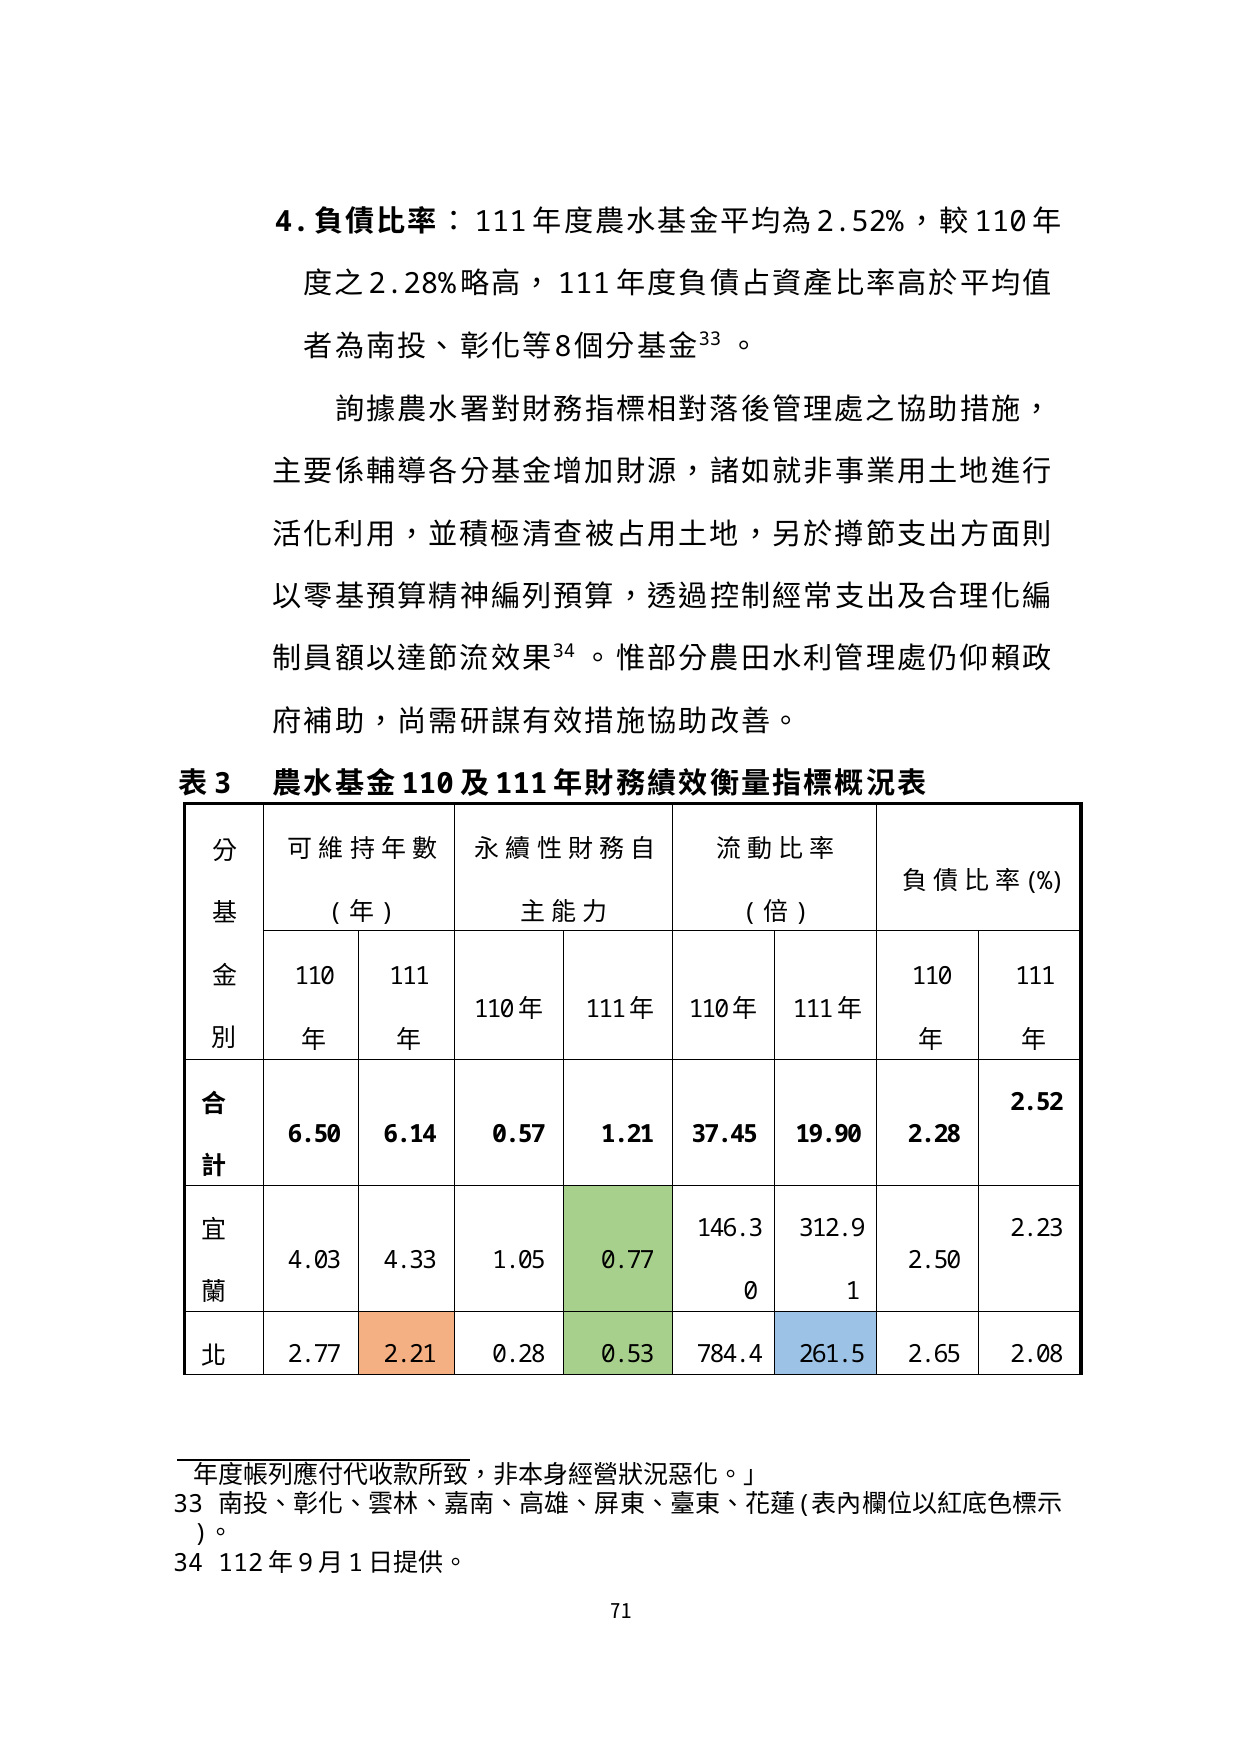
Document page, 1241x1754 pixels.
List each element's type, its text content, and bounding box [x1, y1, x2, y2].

table_cell 0.77 [564, 1186, 672, 1311]
table_cell 北 [186, 1312, 263, 1374]
table_cell 110年 [673, 931, 774, 1058]
table_cell 110年 [264, 931, 358, 1058]
table_header 可維持年數(年) [264, 805, 454, 930]
table_cell 111年 [775, 931, 876, 1058]
text 4.負債比率：111年度農水基金平均為2.52%，較110年度之2.28%略高，111年度負債占資產比率高於平均值者為南投、彰化等8個分基金。 [266, 177, 1063, 365]
table_header 分基金別 [186, 805, 263, 1058]
table_cell 6.50 [264, 1060, 358, 1184]
table_cell 合計 [186, 1060, 263, 1184]
table_cell 0.28 [455, 1312, 563, 1374]
table_cell 2.52 [979, 1060, 1079, 1184]
text 南投、彰化、雲林、嘉南、高雄、屏東、臺東、花蓮(表內欄位以紅底色標示)。 [173, 1489, 1063, 1548]
table_cell 37.45 [673, 1060, 774, 1184]
table_cell 111年 [359, 931, 454, 1058]
table_cell 2.28 [877, 1060, 978, 1184]
text 詢據農水署對財務指標相對落後管理處之協助措施，主要係輔導各分基金增加財源，諸如就非事業用土地進行活化利用，並積極清查被占用土地，另於撙節支出方面則以零基預算精神編列預算，透過控制經常支出及合理化編制員額以達節流效果。惟部分農田水利管理處仍仰賴政府補助，尚需研謀有效措施協助改善。 [266, 365, 1063, 740]
text 表3 農水基金110及111年財務績效衡量指標概況表 [177, 740, 1063, 802]
table_cell 0.53 [564, 1312, 672, 1374]
table_cell 2.65 [877, 1312, 978, 1374]
table_cell 6.14 [359, 1060, 454, 1184]
table_cell 1.05 [455, 1186, 563, 1311]
table_cell 111年 [979, 931, 1079, 1058]
table_cell 19.90 [775, 1060, 876, 1184]
table_header 流動比率(倍) [673, 805, 876, 930]
text 112年9月1日提供。 [173, 1548, 1063, 1577]
table_cell 312.91 [775, 1186, 876, 1311]
text 年度帳列應付代收款所致，非本身經營狀況惡化。」 [173, 1460, 1063, 1489]
table_cell 2.77 [264, 1312, 358, 1374]
table_cell 146.30 [673, 1186, 774, 1311]
table_cell 2.50 [877, 1186, 978, 1311]
table_cell 0.57 [455, 1060, 563, 1184]
table_cell 宜蘭 [186, 1186, 263, 1311]
table_cell 111年 [564, 931, 672, 1058]
table_cell 110年 [877, 931, 978, 1058]
table_cell 2.08 [979, 1312, 1079, 1374]
table_cell 4.03 [264, 1186, 358, 1311]
table_cell 1.21 [564, 1060, 672, 1184]
table_header 永續性財務自主能力 [455, 805, 672, 930]
table_cell 2.23 [979, 1186, 1079, 1311]
table_cell 261.5 [775, 1312, 876, 1374]
table_cell 784.4 [673, 1312, 774, 1374]
table_cell 110年 [455, 931, 563, 1058]
table_cell 4.33 [359, 1186, 454, 1311]
table_header 負債比率(%) [877, 805, 1079, 930]
table_cell 2.21 [359, 1312, 454, 1374]
